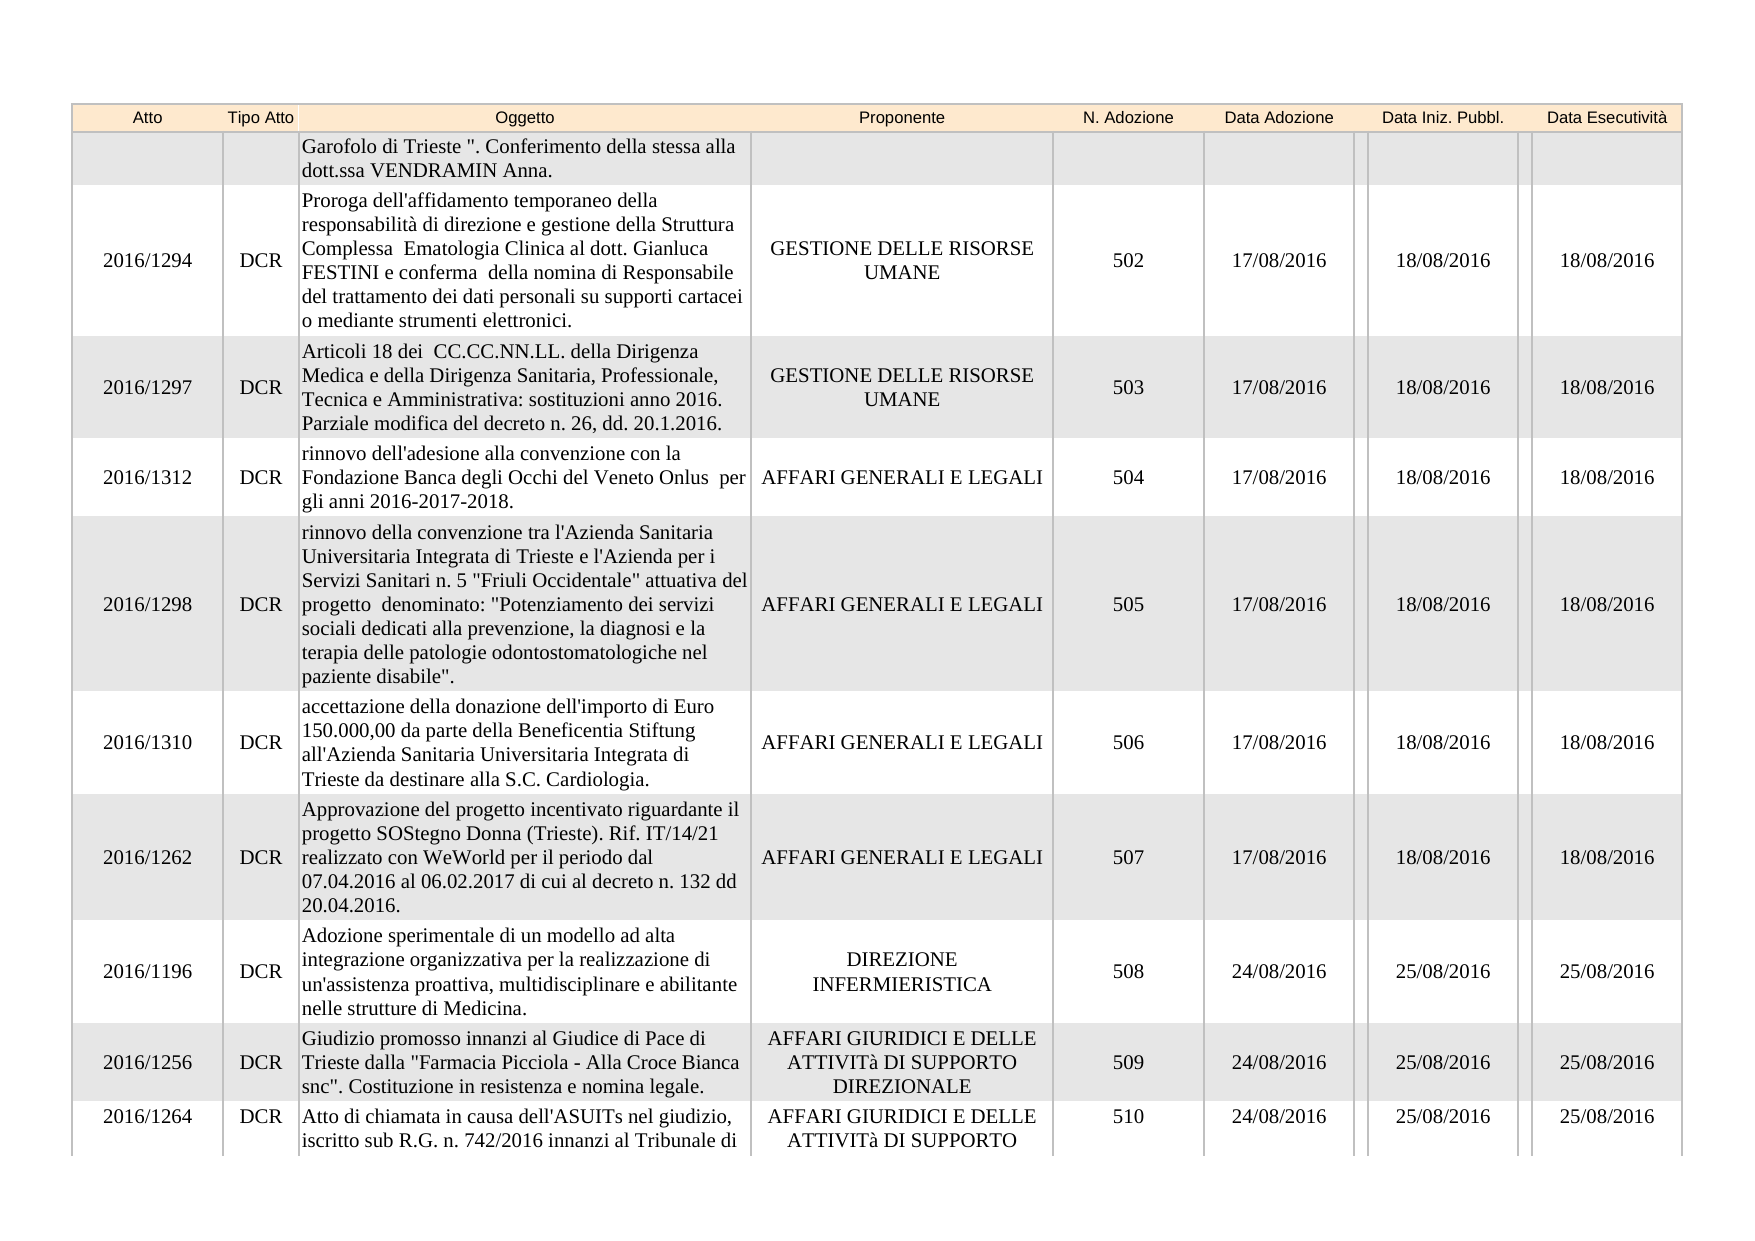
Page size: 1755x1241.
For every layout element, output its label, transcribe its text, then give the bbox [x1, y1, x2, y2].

table_cell 2016/1312 [73, 438, 222, 516]
table_cell 502 [1054, 185, 1203, 336]
table_cell accettazione della donazione dell'importo di Euro 150.000,00 da parte della Beneficentia Stiftung all'Azienda Sanitaria Universitaria Integrata di Trieste da destinare alla S.C. Cardiologia. [300, 691, 750, 794]
table_cell AFFARI GENERALI E LEGALI [752, 438, 1052, 516]
table_cell DCR [224, 1101, 298, 1156]
table_cell 25/08/2016 [1369, 1101, 1517, 1156]
table_cell [1519, 516, 1531, 691]
table_cell 24/08/2016 [1205, 920, 1353, 1023]
table_cell [1355, 794, 1367, 920]
table_cell Articoli 18 dei CC.CC.NN.LL. della Dirigenza Medica e della Dirigenza Sanitaria, Professionale, Tecnica e Amministrativa: sostituzioni anno 2016. Parziale modifica del decreto n. 26, dd. 20.1.2016. [300, 336, 750, 438]
table_cell 2016/1256 [73, 1023, 222, 1101]
table_cell DCR [224, 516, 298, 691]
table_cell 17/08/2016 [1205, 794, 1353, 920]
table_cell AFFARI GIURIDICI E DELLE ATTIVITà DI SUPPORTO DIREZIONALE [752, 1023, 1052, 1101]
table_cell 24/08/2016 [1205, 1101, 1353, 1156]
table_cell GESTIONE DELLE RISORSE UMANE [752, 185, 1052, 336]
table_cell 2016/1264 [73, 1101, 222, 1156]
table_cell rinnovo dell'adesione alla convenzione con la Fondazione Banca degli Occhi del Veneto Onlus per gli anni 2016-2017-2018. [300, 438, 750, 516]
table_cell [1355, 185, 1367, 336]
table_cell AFFARI GENERALI E LEGALI [752, 794, 1052, 920]
table_header Proponente [751, 105, 1053, 131]
table_cell [1519, 920, 1531, 1023]
table_cell 18/08/2016 [1533, 691, 1681, 794]
table_cell 17/08/2016 [1205, 336, 1353, 438]
table_cell [1533, 133, 1681, 185]
table_cell DCR [224, 794, 298, 920]
table_cell [1054, 133, 1203, 185]
table_cell 507 [1054, 794, 1203, 920]
table_cell [1355, 336, 1367, 438]
table_cell Approvazione del progetto incentivato riguardante il progetto SOStegno Donna (Trieste). Rif. IT/14/21 realizzato con WeWorld per il periodo dal 07.04.2016 al 06.02.2017 di cui al decreto n. 132 dd 20.04.2016. [300, 794, 750, 920]
table_cell 2016/1298 [73, 516, 222, 691]
table_header Atto [73, 105, 223, 131]
table_cell 18/08/2016 [1369, 691, 1517, 794]
table_cell AFFARI GIURIDICI E DELLE ATTIVITà DI SUPPORTO [752, 1101, 1052, 1156]
table_cell [1519, 1023, 1531, 1101]
table_cell 18/08/2016 [1533, 794, 1681, 920]
table_cell 25/08/2016 [1533, 920, 1681, 1023]
table_cell 2016/1294 [73, 185, 222, 336]
table_cell [1355, 691, 1367, 794]
table_cell DCR [224, 691, 298, 794]
table_cell 18/08/2016 [1369, 794, 1517, 920]
table_cell AFFARI GENERALI E LEGALI [752, 516, 1052, 691]
table_cell [1519, 1101, 1531, 1156]
table_header Data Esecutività [1532, 105, 1681, 131]
table_cell [1519, 691, 1531, 794]
table_cell [1519, 794, 1531, 920]
table_cell 18/08/2016 [1369, 185, 1517, 336]
table_cell Giudizio promosso innanzi al Giudice di Pace di Trieste dalla "Farmacia Picciola - Alla Croce Bianca snc". Costituzione in resistenza e nomina legale. [300, 1023, 750, 1101]
table_cell [1519, 133, 1531, 185]
table_cell DCR [224, 185, 298, 336]
table_cell 505 [1054, 516, 1203, 691]
table_cell 18/08/2016 [1533, 438, 1681, 516]
table_cell 18/08/2016 [1369, 516, 1517, 691]
table_cell AFFARI GENERALI E LEGALI [752, 691, 1052, 794]
table_header Data Adozione [1204, 105, 1354, 131]
table_cell 24/08/2016 [1205, 1023, 1353, 1101]
table_cell 18/08/2016 [1533, 185, 1681, 336]
table_cell 2016/1310 [73, 691, 222, 794]
table_cell [752, 133, 1052, 185]
table_cell 509 [1054, 1023, 1203, 1101]
table_cell [1355, 438, 1367, 516]
table_cell [1519, 185, 1531, 336]
table_cell [224, 133, 298, 185]
table_cell Garofolo di Trieste ". Conferimento della stessa alla dott.ssa VENDRAMIN Anna. [300, 133, 750, 185]
table_cell 17/08/2016 [1205, 691, 1353, 794]
table_header Oggetto [299, 105, 751, 131]
table_cell 2016/1297 [73, 336, 222, 438]
table_cell [1355, 133, 1367, 185]
table_cell 18/08/2016 [1533, 516, 1681, 691]
table_cell 504 [1054, 438, 1203, 516]
table_cell 510 [1054, 1101, 1203, 1156]
table_cell DCR [224, 920, 298, 1023]
table_cell DIREZIONE INFERMIERISTICA [752, 920, 1052, 1023]
table_cell 17/08/2016 [1205, 438, 1353, 516]
table_cell 18/08/2016 [1369, 336, 1517, 438]
table_cell Proroga dell'affidamento temporaneo della responsabilità di direzione e gestione della Struttura Complessa Ematologia Clinica al dott. Gianluca FESTINI e conferma della nomina di Responsabile del trattamento dei dati personali su supporti cartacei o mediante strumenti elettronici. [300, 185, 750, 336]
table_cell [1519, 336, 1531, 438]
table_cell 17/08/2016 [1205, 185, 1353, 336]
table_cell 2016/1262 [73, 794, 222, 920]
table_cell 2016/1196 [73, 920, 222, 1023]
table_cell [1205, 133, 1353, 185]
table_header N. Adozione [1053, 105, 1204, 131]
table_cell Atto di chiamata in causa dell'ASUITs nel giudizio, iscritto sub R.G. n. 742/2016 innanzi al Tribunale di [300, 1101, 750, 1156]
table_header Tipo Atto [223, 105, 298, 131]
table_cell 25/08/2016 [1533, 1101, 1681, 1156]
table_cell [1355, 1101, 1367, 1156]
table_cell 506 [1054, 691, 1203, 794]
table_cell 503 [1054, 336, 1203, 438]
table_header [1354, 105, 1368, 131]
table_cell [1355, 920, 1367, 1023]
table_cell 18/08/2016 [1369, 438, 1517, 516]
table_cell [1519, 438, 1531, 516]
table_cell DCR [224, 336, 298, 438]
table_header Data Iniz. Pubbl. [1368, 105, 1518, 131]
table_cell DCR [224, 438, 298, 516]
table_cell [1369, 133, 1517, 185]
table_cell DCR [224, 1023, 298, 1101]
table_cell rinnovo della convenzione tra l'Azienda Sanitaria Universitaria Integrata di Trieste e l'Azienda per i Servizi Sanitari n. 5 "Friuli Occidentale" attuativa del progetto denominato: "Potenziamento dei servizi sociali dedicati alla prevenzione, la diagnosi e la terapia delle patologie odontostomatologiche nel paziente disabile". [300, 516, 750, 691]
table_cell 25/08/2016 [1369, 920, 1517, 1023]
table_cell 508 [1054, 920, 1203, 1023]
table_cell Adozione sperimentale di un modello ad alta integrazione organizzativa per la realizzazione di un'assistenza proattiva, multidisciplinare e abilitante nelle strutture di Medicina. [300, 920, 750, 1023]
table_cell 25/08/2016 [1369, 1023, 1517, 1101]
table_cell 25/08/2016 [1533, 1023, 1681, 1101]
table_cell 17/08/2016 [1205, 516, 1353, 691]
table_cell [1355, 516, 1367, 691]
table_cell [73, 133, 222, 185]
table_cell [1355, 1023, 1367, 1101]
table_cell 18/08/2016 [1533, 336, 1681, 438]
table_header [1518, 105, 1532, 131]
table_cell GESTIONE DELLE RISORSE UMANE [752, 336, 1052, 438]
